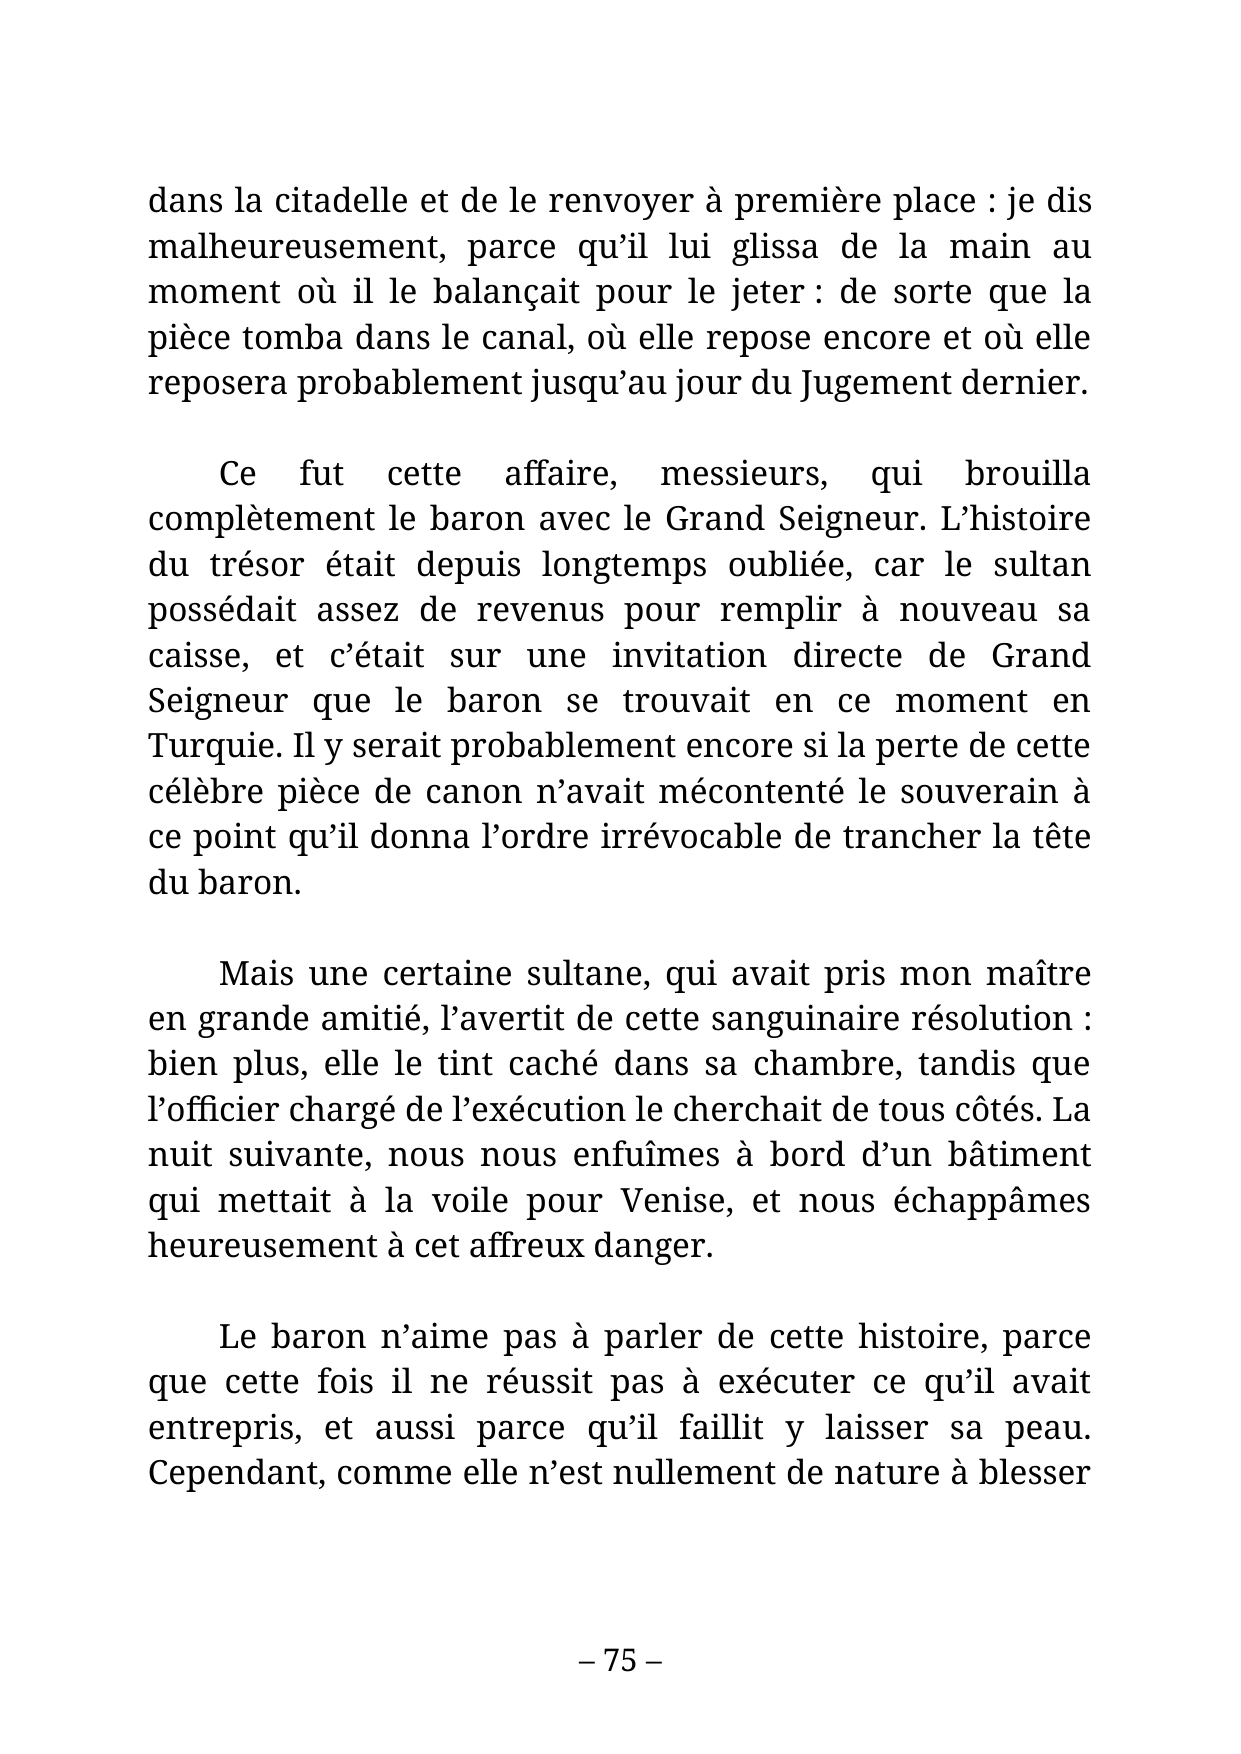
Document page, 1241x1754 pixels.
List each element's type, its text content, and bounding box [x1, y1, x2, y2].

text dans la citadelle et de le renvoyer à première place : je dis malheureusement, parce qu’il lui glissa de la main au moment où il le balançait pour le jeter : de sorte que la pièce tomba dans le canal, où elle repose encore et où elle reposera probablement jusqu’au jour du Jugement dernier. [148, 177, 1092, 404]
text Le baron n’aime pas à parler de cette histoire, parce que cette fois il ne réussit pas à exécuter ce qu’il avait entrepris, et aussi parce qu’il faillit y laisser sa peau. Cependant, comme elle n’est nullement de nature à blesser [148, 1313, 1092, 1494]
text Ce fut cette affaire, messieurs, qui brouilla complètement le baron avec le Grand Seigneur. L’histoire du trésor était depuis longtemps oubliée, car le sultan possédait assez de revenus pour remplir à nouveau sa caisse, et c’était sur une invitation directe de Grand Seigneur que le baron se trouvait en ce moment en Turquie. Il y serait probablement encore si la perte de cette célèbre pièce de canon n’avait mécontenté le souverain à ce point qu’il donna l’ordre irrévocable de trancher la tête du baron. [148, 450, 1092, 904]
text Mais une certaine sultane, qui avait pris mon maître en grande amitié, l’avertit de cette sanguinaire résolution : bien plus, elle le tint caché dans sa chambre, tandis que l’officier chargé de l’exécution le cherchait de tous côtés. La nuit suivante, nous nous enfuîmes à bord d’un bâtiment qui mettait à la voile pour Venise, et nous échappâmes heureusement à cet affreux danger. [148, 949, 1092, 1267]
